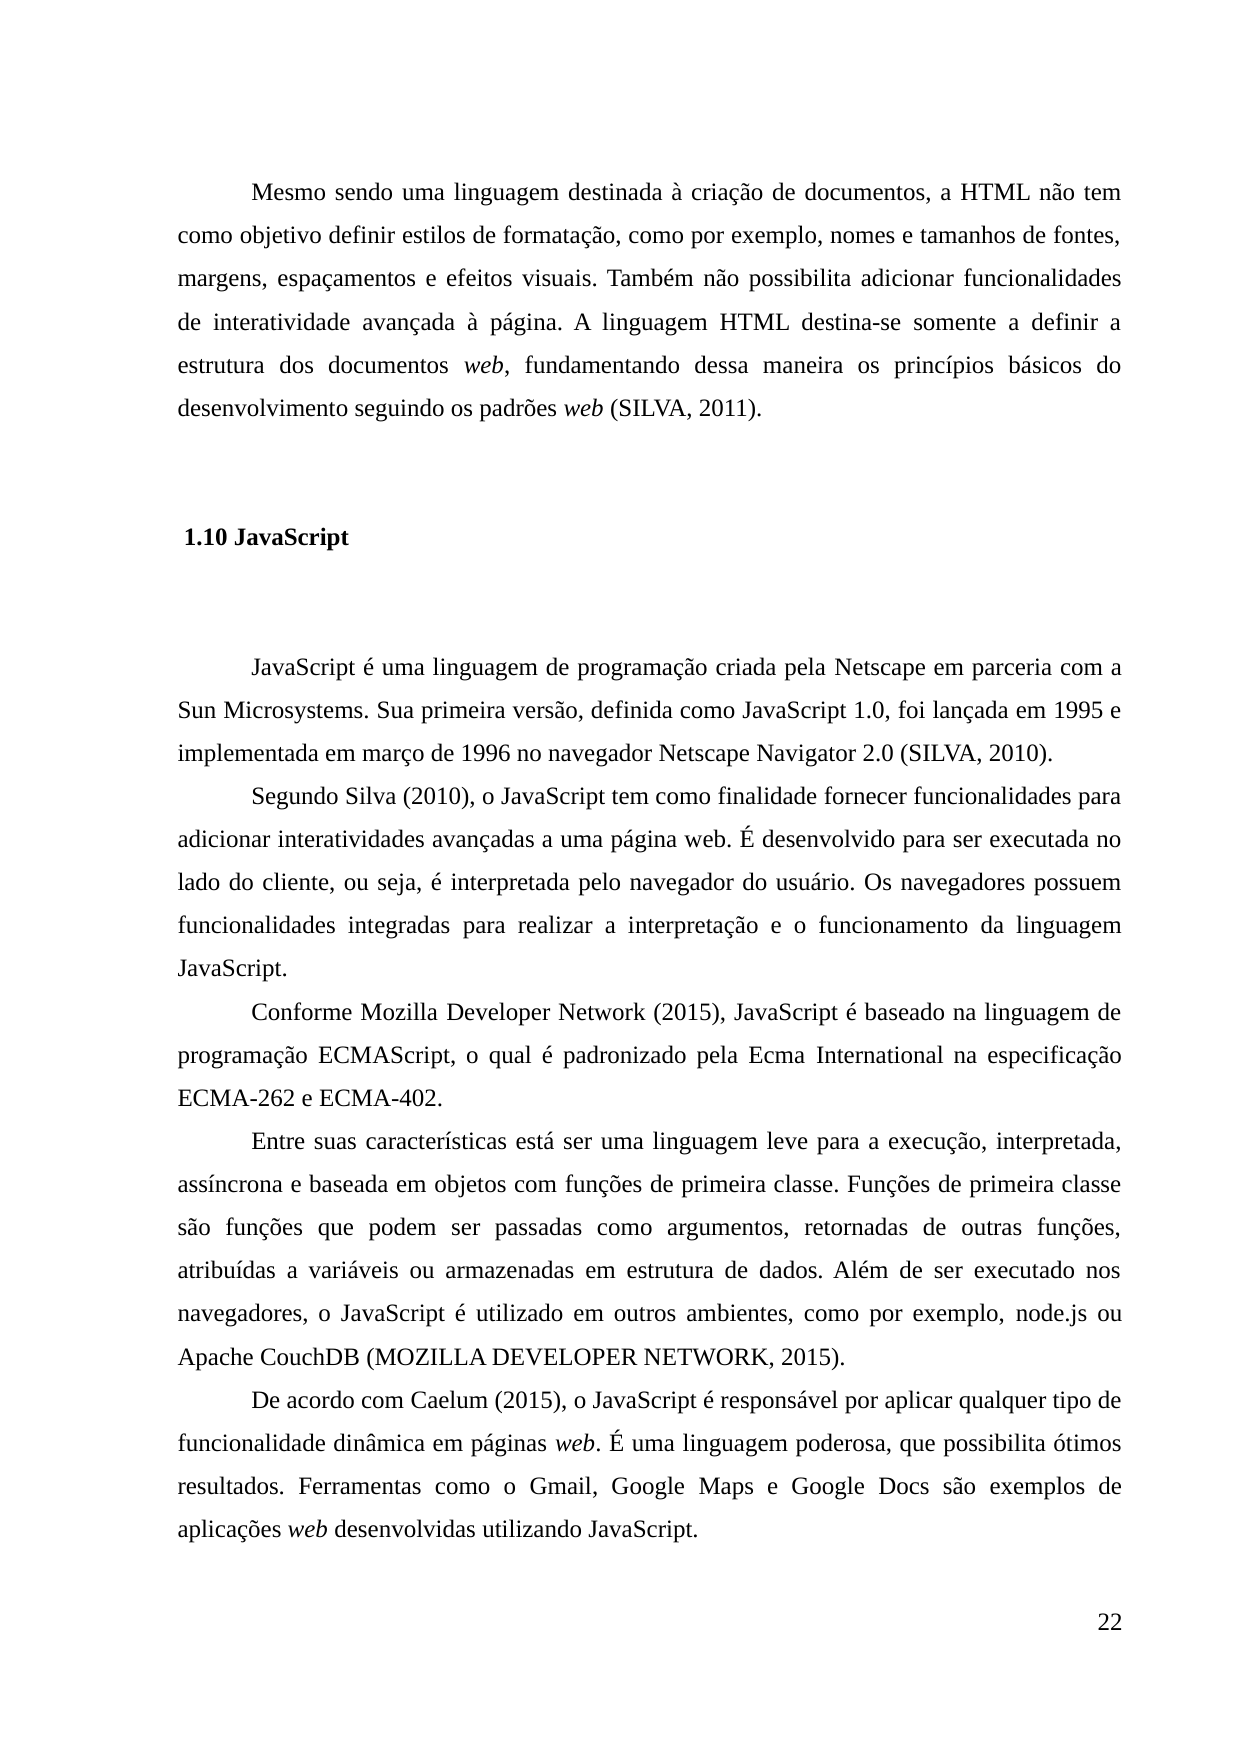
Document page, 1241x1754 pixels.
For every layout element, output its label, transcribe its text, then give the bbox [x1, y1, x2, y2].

text Segundo Silva (2010), o JavaScript tem como finalidade fornecer funcionalidades para adicionar interatividades avançadas a uma página web. É desenvolvido para ser executada no lado do cliente, ou seja, é interpretada pelo navegador do usuário. Os navegadores possuem funcionalidades integradas para realizar a interpretação e o funcionamento da linguagem JavaScript. [177, 781, 1122, 982]
text Entre suas características está ser uma linguagem leve para a execução, interpretada, assíncrona e baseada em objetos com funções de primeira classe. Funções de primeira classe são funções que podem ser passadas como argumentos, retornadas de outras funções, atribuídas a variáveis ou armazenadas em estrutura de dados. Além de ser executado nos navegadores, o JavaScript é utilizado em outros ambientes, como por exemplo, node.js ou Apache CouchDB (MOZILLA DEVELOPER NETWORK, 2015). [177, 1126, 1122, 1370]
text Mesmo sendo uma linguagem destinada à criação de documentos, a HTML não tem como objetivo definir estilos de formatação, como por exemplo, nomes e tamanhos de fontes, margens, espaçamentos e efeitos visuais. Também não possibilita adicionar funcionalidades de interatividade avançada à página. A linguagem HTML destina-se somente a definir a estrutura dos documentos web, fundamentando dessa maneira os princípios básicos do desenvolvimento seguindo os padrões web (SILVA, 2011). [177, 177, 1122, 422]
subtitle JavaScript [177, 522, 1122, 551]
text Conforme Mozilla Developer Network (2015), JavaScript é baseado na linguagem de programação ECMAScript, o qual é padronizado pela Ecma International na especificação ECMA-262 e ECMA-402. [177, 997, 1122, 1112]
text De acordo com Caelum (2015), o JavaScript é responsável por aplicar qualquer tipo de funcionalidade dinâmica em páginas web. É uma linguagem poderosa, que possibilita ótimos resultados. Ferramentas como o Gmail, Google Maps e Google Docs são exemplos de aplicações web desenvolvidas utilizando JavaScript. [177, 1385, 1122, 1543]
text JavaScript é uma linguagem de programação criada pela Netscape em parceria com a Sun Microsystems. Sua primeira versão, definida como JavaScript 1.0, foi lançada em 1995 e implementada em março de 1996 no navegador Netscape Navigator 2.0 (SILVA, 2010). [177, 652, 1122, 767]
